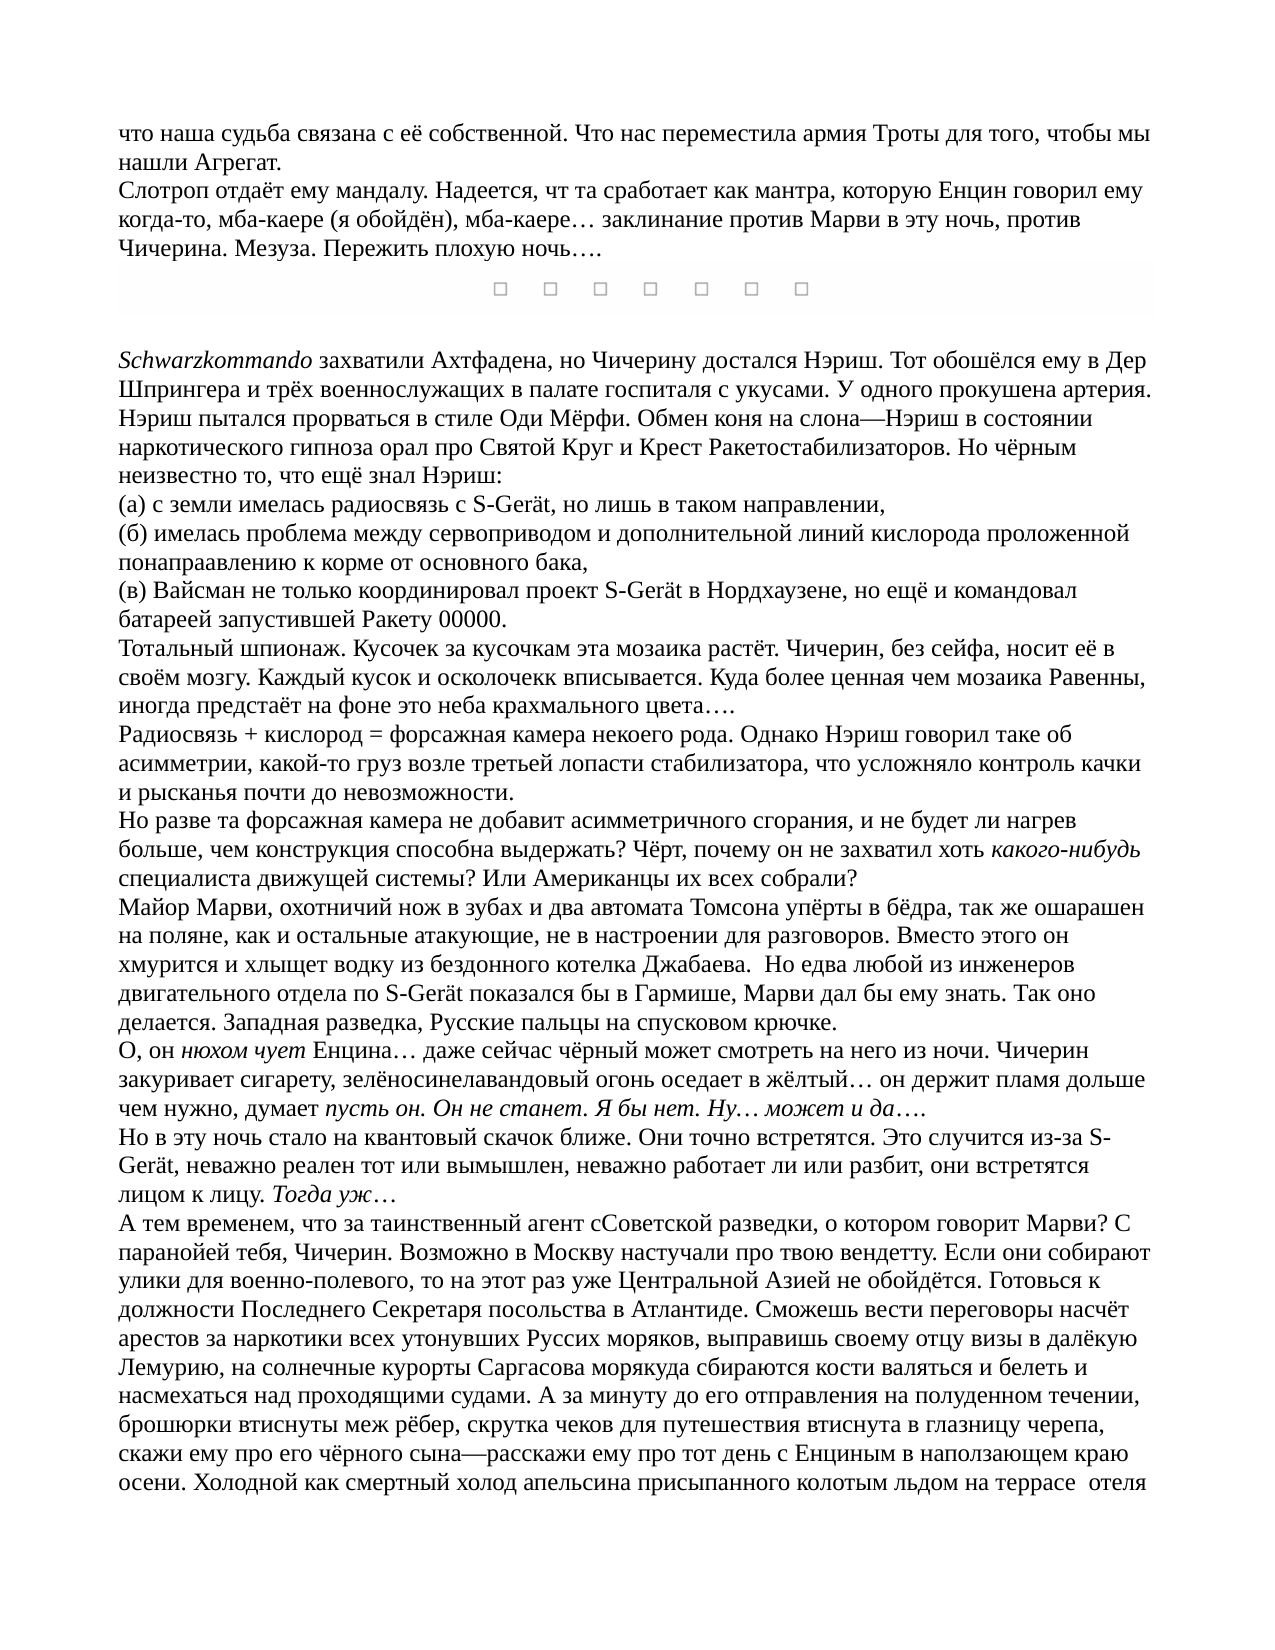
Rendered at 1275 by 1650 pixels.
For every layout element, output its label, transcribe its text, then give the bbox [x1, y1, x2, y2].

text Слотроп отдаёт ему мандалу. Надеется, чт та сработает как мантра, которую Енцин говорил ему когда-то, мба-каере (я обойдён), мба-каере… заклинание против Марви в эту ночь, против Чичерина. Мезуза. Пережить плохую ночь…. [118, 176, 1157, 261]
text Schwarzkommando захватили Ахтфадена, но Чичерину достался Нэриш. Тот обошёлся ему в Дер Шпрингера и трёх военнослужащих в палате госпиталя с укусами. У одного прокушена артерия. Нэриш пытался прорваться в стиле Оди Мёрфи. Обмен коня на слона—Нэриш в состоянии наркотического гипноза орал про Святой Круг и Крест Ракетостабилизаторов. Но чёрным неизвестно то, что ещё знал Нэриш: [118, 346, 1157, 489]
text Но в эту ночь стало на квантовый скачок ближе. Они точно встретятся. Это случится из-за S-Gerät, неважно реален тот или вымышлен, неважно работает ли или разбит, они встретятся лицом к лицу. Тогда уж… [118, 1122, 1157, 1208]
text Тотальный шпионаж. Кусочек за кусочкам эта мозаика растёт. Чичерин, без сейфа, носит её в своём мозгу. Каждый кусок и осколочекк вписывается. Куда более ценная чем мозаика Равенны, иногда предстаёт на фоне это неба крахмального цвета…. [118, 633, 1157, 719]
text О, он нюхом чует Енцина… даже сейчас чёрный может смотреть на него из ночи. Чичерин закуривает сигарету, зелёносинелавандовый огонь оседает в жёлтый… он держит пламя дольше чем нужно, думает пусть он. Он не станет. Я бы нет. Ну… может и да…. [118, 1036, 1157, 1122]
text (а) с земли имелась радиосвязь с S-Gerät, но лишь в таком направлении, [118, 489, 1157, 518]
text (в) Вайсман не только координировал проект S-Gerät в Нордхаузене, но ещё и командовал батареей запустившей Ракету 00000. [118, 576, 1157, 633]
text А тем временем, что за таинственный агент сСоветской разведки, о котором говорит Марви? С паранойей тебя, Чичерин. Возможно в Москву настучали про твою вендетту. Если они собирают улики для военно-полевого, то на этот раз уже Центральной Азией не обойдётся. Готовься к должности Последнего Секретаря посольства в Атлантиде. Сможешь вести переговоры насчёт арестов за наркотики всех утонувших Руссих моряков, выправишь своему отцу визы в далёкую Лемурию, на солнечные курорты Саргасова морякуда сбираются кости валяться и белеть и насмехаться над проходящими судами. А за минуту до его отправления на полуденном течении, брошюрки втиснуты меж рёбер, скрутка чеков для путешествия втиснута в глазницу черепа, скажи ему про его чёрного сына—расскажи ему про тот день с Енциным в наползающем краю осени. Холодной как смертный холод апельсина присыпанного колотым льдом на террасе отеля [118, 1208, 1157, 1496]
text что наша судьба связана с её собственной. Что нас переместила армия Троты для того, чтобы мы нашли Агрегат. [118, 118, 1157, 176]
picture [118, 261, 1157, 317]
text Майор Марви, охотничий нож в зубах и два автомата Томсона упёрты в бёдра, так же ошарашен на поляне, как и остальные атакующие, не в настроении для разговоров. Вместо этого он хмурится и хлыщет водку из бездонного котелка Джабаева. Но едва любой из инженеров двигательного отдела по S-Gerät показался бы в Гармише, Марви дал бы ему знать. Так оно делается. Западная разведка, Русские пальцы на спусковом крючке. [118, 892, 1157, 1036]
text (б) имелась проблема между сервоприводом и дополнительной линий кислорода проложенной понапраавлению к корме от основного бака, [118, 518, 1157, 576]
text Радиосвязь + кислород = форсажная камера некоего рода. Однако Нэриш говорил таке об асимметрии, какой-то груз возле третьей лопасти стабилизатора, что усложняло контроль качки и рысканья почти до невозможности. [118, 719, 1157, 806]
text Но разве та форсажная камера не добавит асимметричного сгорания, и не будет ли нагрев больше, чем конструкция способна выдержать? Чёрт, почему он не захватил хоть какого-нибудь специалиста движущей системы? Или Американцы их всех собрали? [118, 806, 1157, 892]
